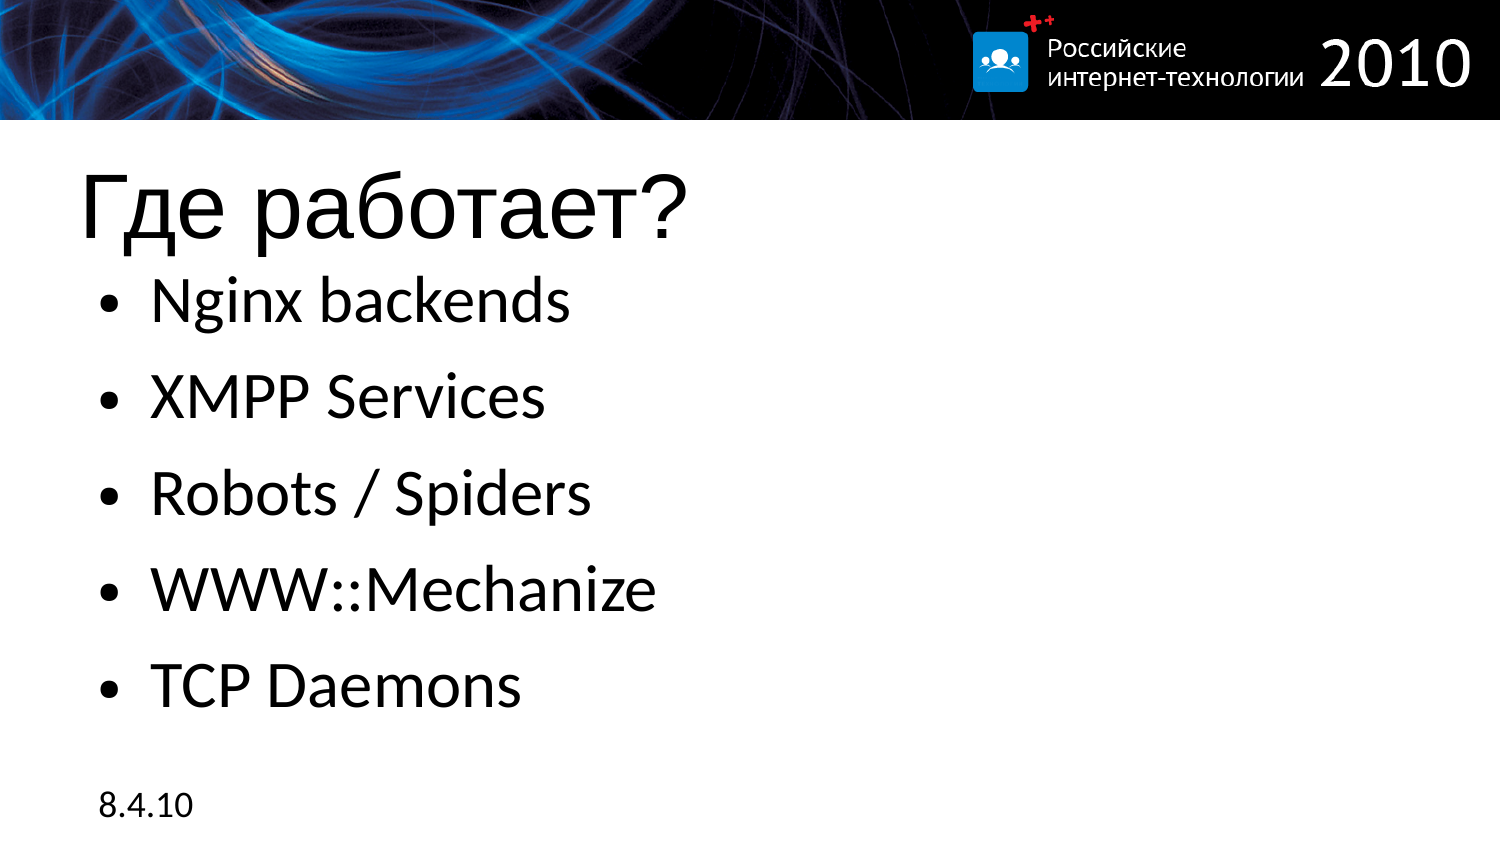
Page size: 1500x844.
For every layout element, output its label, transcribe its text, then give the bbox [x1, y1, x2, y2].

title Где работает? [79, 149, 1430, 264]
picture [0, 0, 1500, 120]
list Nginx backends XMPP Services Robots / Spiders WWW::Mechanize TCP Daemons [79, 272, 1430, 780]
